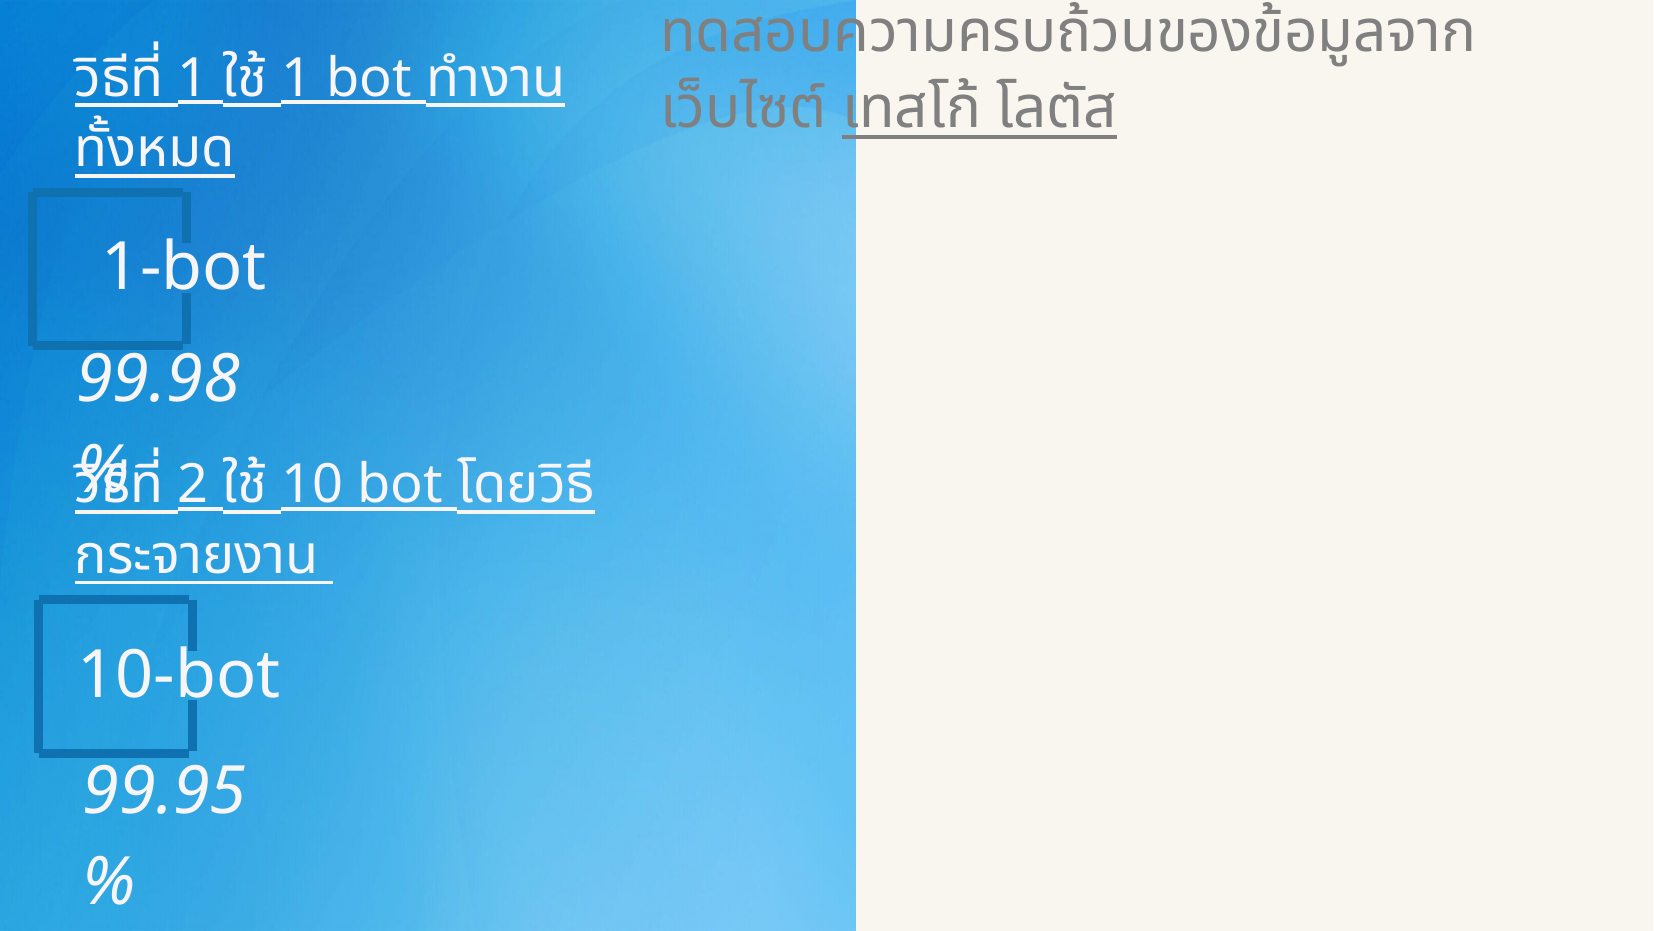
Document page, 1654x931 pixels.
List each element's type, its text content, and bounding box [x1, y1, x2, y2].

title วิธีที่ 1 ใช้ 1 bot ทำงานทั้งหมด [74, 77, 567, 151]
title 99.95% [82, 793, 293, 874]
title 10-bot [77, 593, 288, 750]
title วิธีที่ 2 ใช้ 10 bot โดยวิธีกระจายงาน [74, 454, 676, 586]
title ทดสอบความครบถ้วนของข้อมูลจากเว็บไซต์ เทสโก้ โลตัส [660, 0, 1636, 156]
picture [0, 0, 1654, 931]
title 99.98% [75, 375, 286, 454]
title 1-bot [101, 185, 312, 342]
